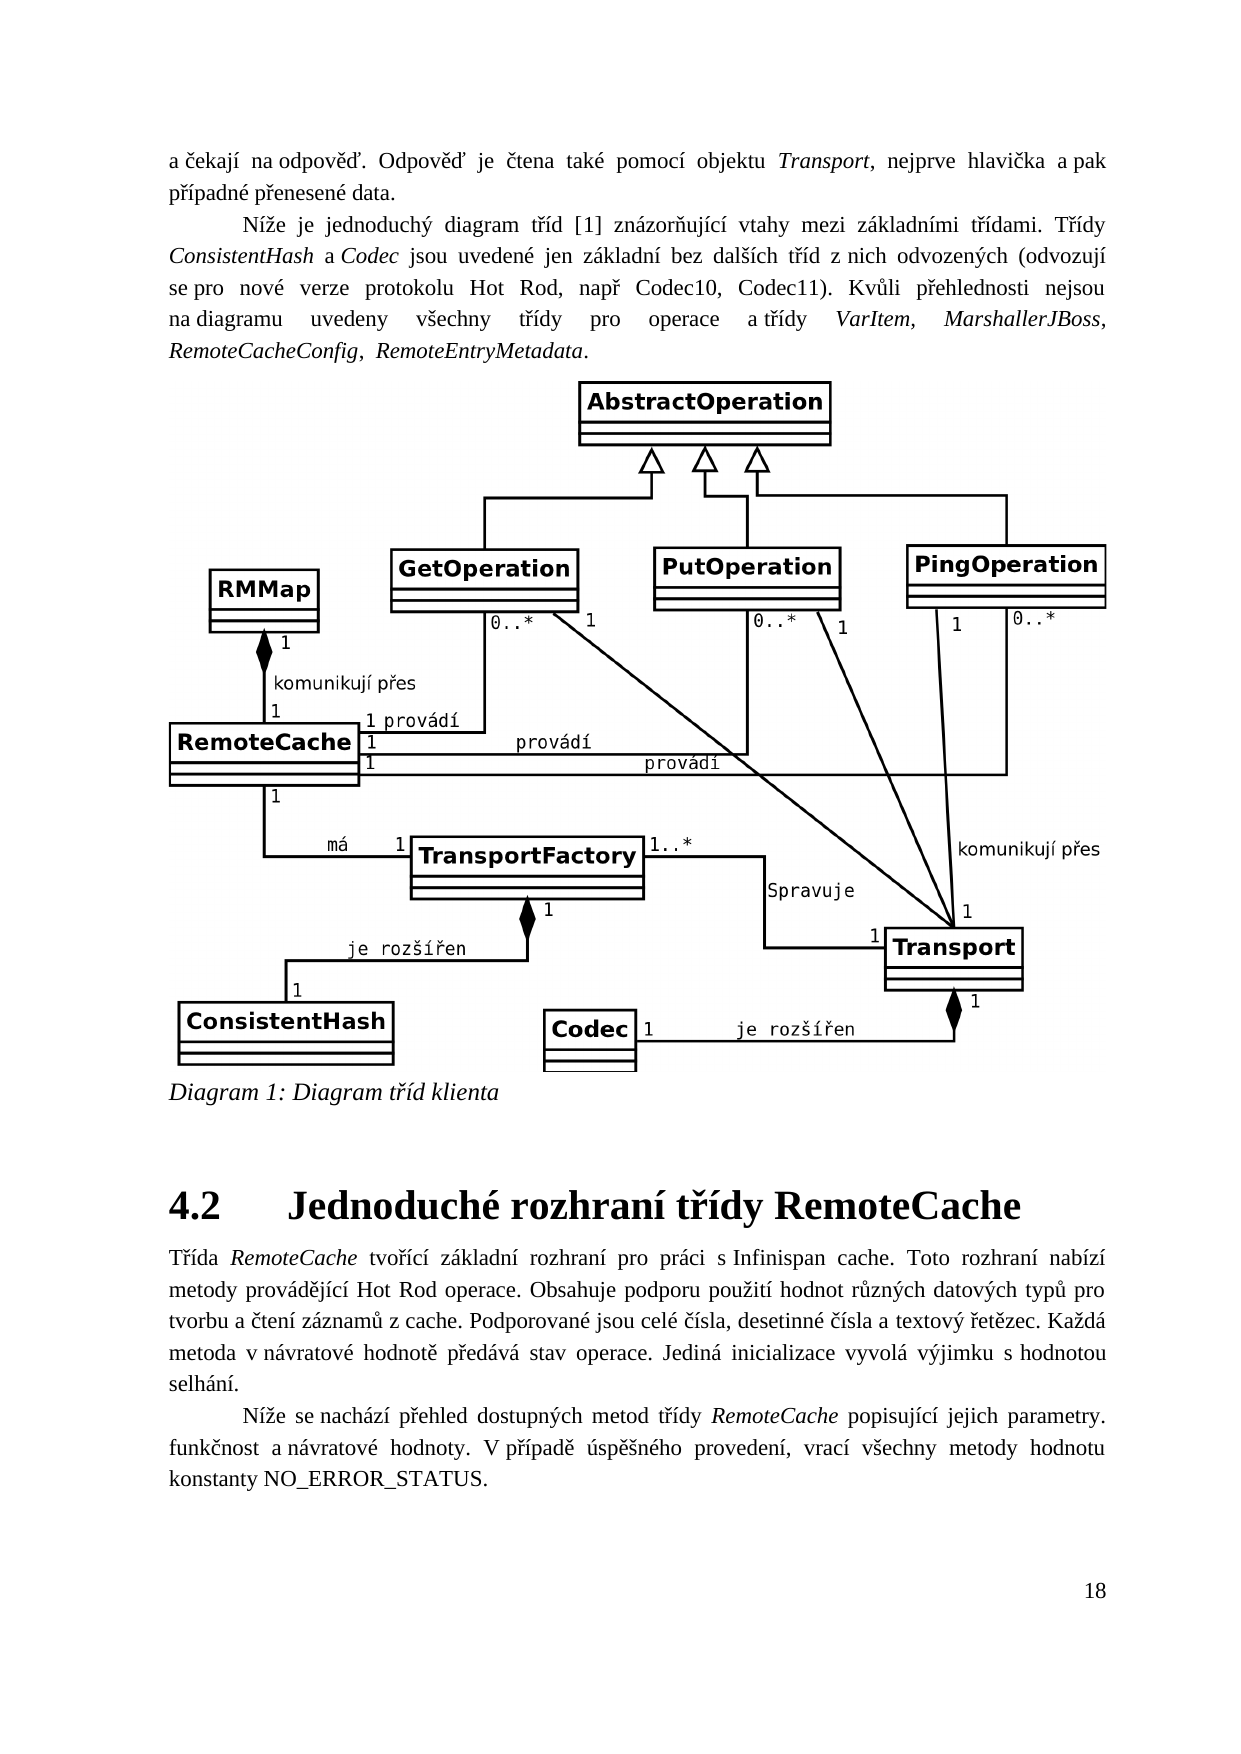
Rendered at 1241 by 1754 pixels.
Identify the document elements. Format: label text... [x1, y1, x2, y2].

picture [168, 381, 1107, 1072]
text Třída RemoteCache tvořící základní rozhraní pro práci s Infinispan cache. Toto rozhraní nabízí metody provádějící Hot Rod operace. Obsahuje podporu použití hodnot různých datových typů pro tvorbu a čtení záznamů z cache. Podporované jsou celé čísla, desetinné čísla a textový řetězec. Každá metoda v návratové hodnotě předává stav operace. Jediná inicializace vyvolá výjimku s hodnotou selhání. [169, 1244, 1106, 1397]
text Níže je jednoduchý diagram tříd [1] znázorňující vtahy mezi základními třídami. Třídy ConsistentHash a Codec jsou uvedené jen základní bez dalších tříd z nich odvozených (odvozují se pro nové verze protokolu Hot Rod, např Codec10, Codec11). Kvůli přehlednosti nejsou na diagramu uvedeny všechny třídy pro operace a třídy VarItem, MarshallerJBoss, RemoteCacheConfig, RemoteEntryMetadata. [169, 211, 1106, 363]
text a čekají na odpověď. Odpověď je čtena také pomocí objektu Transport, nejprve hlavička a pak případné přenesené data. [169, 148, 1106, 206]
text Níže se nachází přehled dostupných metod třídy RemoteCache popisující jejich parametry. funkčnost a návratové hodnoty. V případě úspěšného provedení, vrací všechny metody hodnotu konstanty NO_ERROR_STATUS. [169, 1402, 1106, 1491]
text Diagram 1: Diagram tříd klienta [169, 1072, 1106, 1106]
subtitle Jednoduché rozhraní třídy RemoteCache [169, 1180, 1106, 1228]
